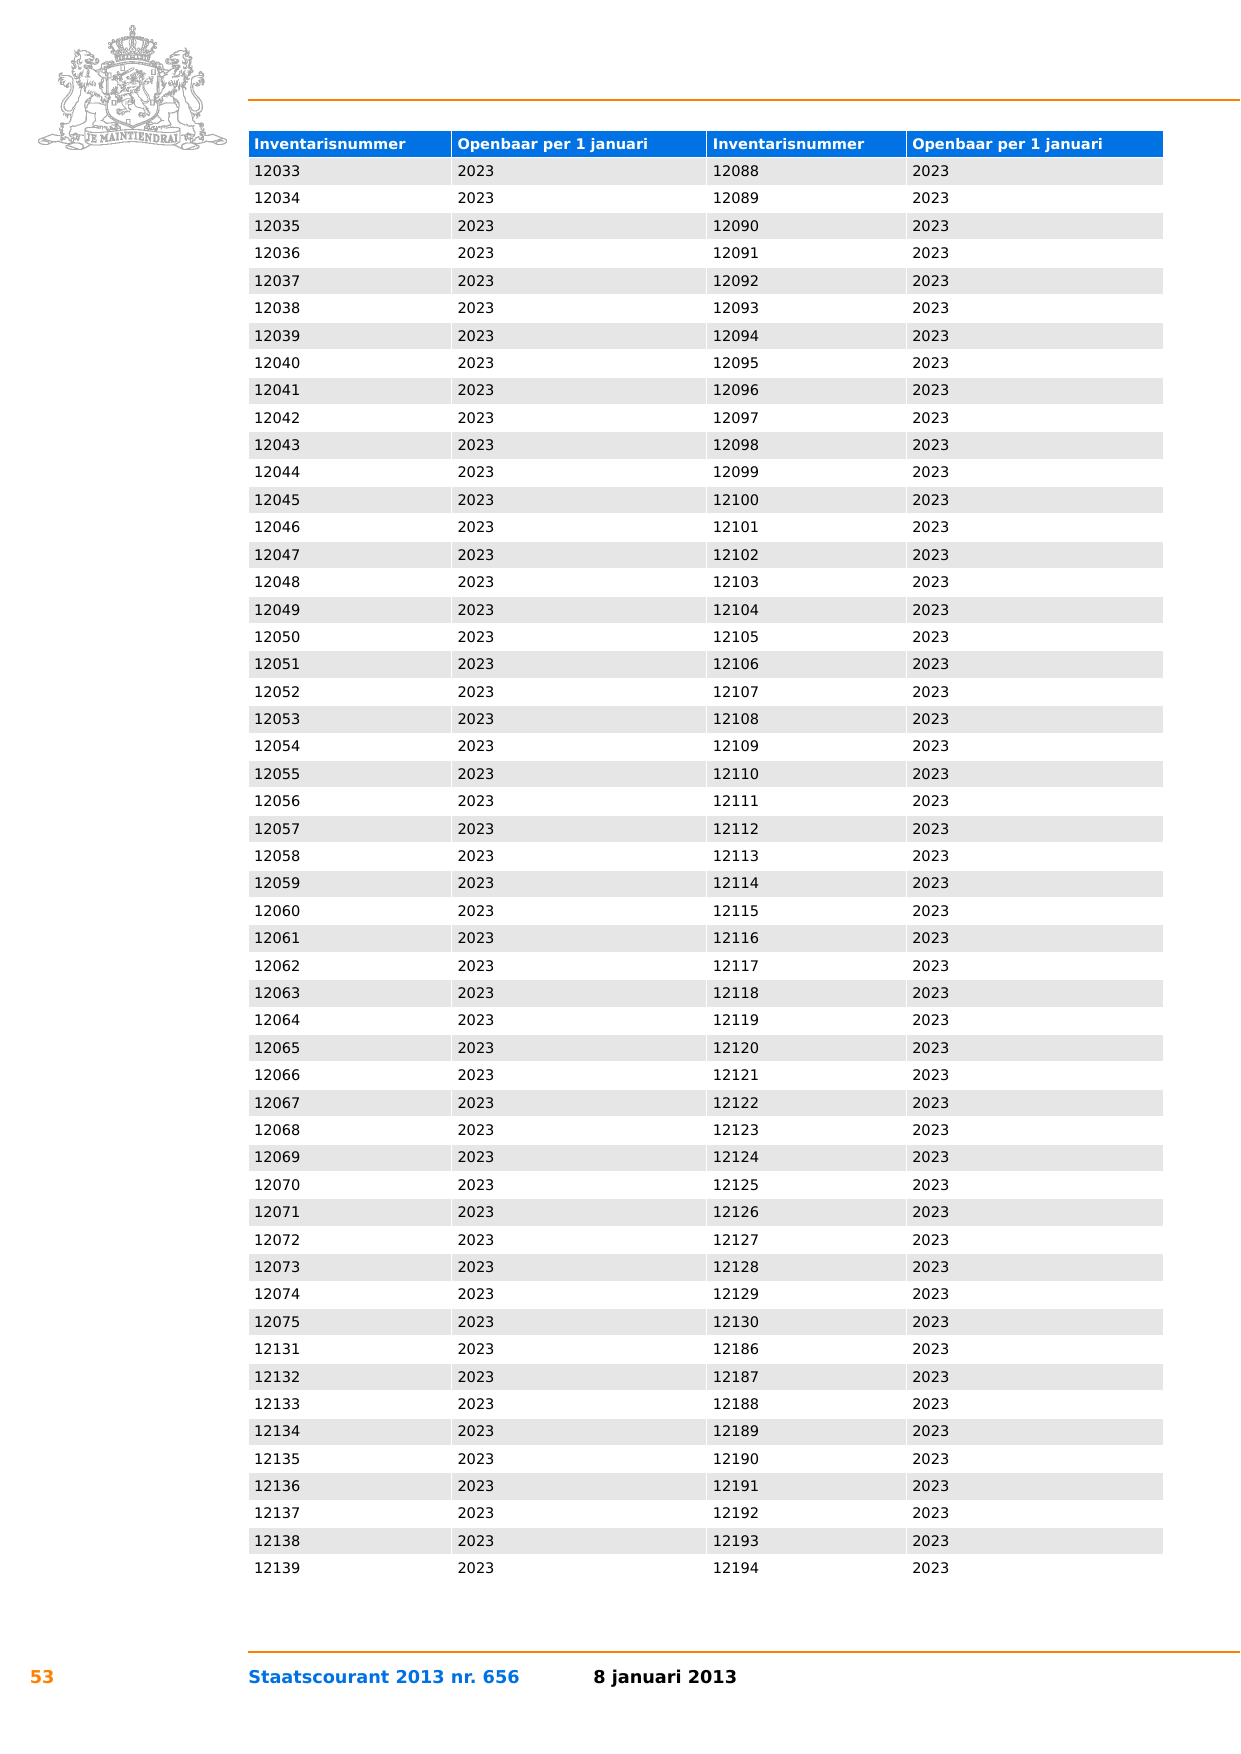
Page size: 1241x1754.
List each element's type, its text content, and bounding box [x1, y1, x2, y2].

table_cell 12131 [249, 1336, 451, 1363]
table_cell 2023 [452, 268, 706, 294]
table_cell 2023 [452, 241, 706, 267]
table_cell 12136 [249, 1473, 451, 1500]
table_cell 12192 [707, 1501, 906, 1527]
table_cell 12101 [707, 515, 906, 541]
table_cell 2023 [452, 1035, 706, 1061]
table_cell 12107 [707, 679, 906, 705]
table_header Inventarisnummer [249, 131, 451, 157]
table_cell 12062 [249, 953, 451, 979]
table_cell 2023 [452, 1336, 706, 1363]
table_cell 2023 [907, 1309, 1163, 1335]
table_cell 12042 [249, 405, 451, 431]
table_header Openbaar per 1 januari [907, 131, 1163, 157]
table_cell 2023 [452, 1556, 706, 1582]
table_cell 2023 [907, 1199, 1163, 1226]
table_cell 12093 [707, 295, 906, 322]
table_cell 2023 [452, 1309, 706, 1335]
table_cell 2023 [907, 158, 1163, 185]
table_cell 2023 [452, 843, 706, 869]
table_cell 2023 [452, 1145, 706, 1171]
table_cell 2023 [452, 1419, 706, 1445]
table_cell 2023 [452, 1364, 706, 1390]
table_cell 2023 [907, 487, 1163, 513]
table_cell 12127 [707, 1227, 906, 1253]
table_cell 2023 [452, 980, 706, 1007]
table_cell 2023 [452, 186, 706, 212]
table_cell 2023 [907, 953, 1163, 979]
table_header Openbaar per 1 januari [452, 131, 706, 157]
table_cell 12053 [249, 706, 451, 733]
table_cell 2023 [452, 542, 706, 568]
table_cell 12075 [249, 1309, 451, 1335]
picture [38, 25, 227, 150]
table_cell 12043 [249, 432, 451, 459]
table_cell 2023 [452, 1391, 706, 1417]
table_cell 12036 [249, 241, 451, 267]
table_cell 2023 [452, 432, 706, 459]
table_cell 12117 [707, 953, 906, 979]
table_cell 2023 [452, 953, 706, 979]
table_cell 12090 [707, 213, 906, 239]
table_cell 12129 [707, 1282, 906, 1308]
table_cell 12102 [707, 542, 906, 568]
table_cell 12139 [249, 1556, 451, 1582]
table_cell 2023 [907, 1364, 1163, 1390]
table_cell 12057 [249, 816, 451, 842]
table_cell 12119 [707, 1008, 906, 1034]
table_cell 2023 [452, 378, 706, 404]
table_cell 2023 [452, 816, 706, 842]
table_cell 12190 [707, 1446, 906, 1472]
table_cell 12112 [707, 816, 906, 842]
table_cell 2023 [907, 980, 1163, 1007]
table_cell 12097 [707, 405, 906, 431]
table_cell 12066 [249, 1063, 451, 1089]
table_cell 2023 [907, 350, 1163, 376]
table_cell 12114 [707, 871, 906, 897]
table_cell 12088 [707, 158, 906, 185]
table_cell 12121 [707, 1063, 906, 1089]
table_cell 12111 [707, 789, 906, 815]
table_cell 2023 [452, 1172, 706, 1198]
table_cell 12073 [249, 1254, 451, 1281]
table_cell 2023 [907, 1090, 1163, 1116]
table_cell 12135 [249, 1446, 451, 1472]
table_cell 12039 [249, 323, 451, 349]
table_cell 2023 [452, 1254, 706, 1281]
table_cell 12044 [249, 460, 451, 486]
table_cell 2023 [452, 1199, 706, 1226]
table_cell 2023 [452, 1063, 706, 1089]
table_cell 12138 [249, 1528, 451, 1554]
table_cell 2023 [907, 1254, 1163, 1281]
table_cell 12063 [249, 980, 451, 1007]
table_cell 2023 [907, 515, 1163, 541]
table_cell 12187 [707, 1364, 906, 1390]
table_cell 2023 [452, 761, 706, 787]
table_cell 2023 [452, 460, 706, 486]
table_cell 12105 [707, 624, 906, 650]
table_cell 12115 [707, 898, 906, 924]
table_cell 12074 [249, 1282, 451, 1308]
table_cell 12123 [707, 1117, 906, 1143]
table_cell 2023 [452, 1282, 706, 1308]
table_cell 12056 [249, 789, 451, 815]
table_cell 12108 [707, 706, 906, 733]
table_cell 2023 [907, 789, 1163, 815]
table_cell 2023 [907, 1117, 1163, 1143]
table_cell 2023 [907, 843, 1163, 869]
table_cell 2023 [452, 1117, 706, 1143]
table_cell 12092 [707, 268, 906, 294]
table_cell 2023 [907, 460, 1163, 486]
table_cell 2023 [907, 1501, 1163, 1527]
table_cell 12132 [249, 1364, 451, 1390]
table_cell 2023 [907, 597, 1163, 623]
table_cell 12046 [249, 515, 451, 541]
table_cell 12124 [707, 1145, 906, 1171]
table_cell 2023 [452, 1090, 706, 1116]
table_cell 12193 [707, 1528, 906, 1554]
table_cell 2023 [452, 1227, 706, 1253]
table_cell 12130 [707, 1309, 906, 1335]
table_cell 12194 [707, 1556, 906, 1582]
table_cell 12191 [707, 1473, 906, 1500]
table_cell 2023 [907, 569, 1163, 596]
table_cell 2023 [907, 624, 1163, 650]
table_cell 2023 [907, 405, 1163, 431]
table_cell 12091 [707, 241, 906, 267]
table_cell 2023 [452, 925, 706, 952]
table_cell 2023 [907, 761, 1163, 787]
table_cell 2023 [907, 706, 1163, 733]
table_cell 2023 [452, 515, 706, 541]
table_cell 2023 [452, 789, 706, 815]
table_cell 12048 [249, 569, 451, 596]
table_cell 12188 [707, 1391, 906, 1417]
table_cell 2023 [452, 569, 706, 596]
table_cell 12103 [707, 569, 906, 596]
table_cell 2023 [452, 405, 706, 431]
table_cell 2023 [907, 432, 1163, 459]
table_cell 12071 [249, 1199, 451, 1226]
table_cell 2023 [907, 323, 1163, 349]
table_cell 2023 [907, 1035, 1163, 1061]
table_cell 2023 [907, 1446, 1163, 1472]
table_cell 2023 [907, 1391, 1163, 1417]
table_cell 2023 [452, 295, 706, 322]
table_cell 12065 [249, 1035, 451, 1061]
table_cell 12038 [249, 295, 451, 322]
table_cell 2023 [907, 816, 1163, 842]
table_cell 2023 [907, 925, 1163, 952]
table_cell 2023 [452, 1446, 706, 1472]
table_cell 12037 [249, 268, 451, 294]
table_cell 12035 [249, 213, 451, 239]
table_cell 2023 [452, 679, 706, 705]
table_cell 2023 [907, 1008, 1163, 1034]
table_cell 12041 [249, 378, 451, 404]
table_cell 12052 [249, 679, 451, 705]
table_cell 12098 [707, 432, 906, 459]
table_cell 2023 [452, 213, 706, 239]
table_cell 2023 [907, 898, 1163, 924]
table_cell 12047 [249, 542, 451, 568]
table_cell 12120 [707, 1035, 906, 1061]
table_cell 12137 [249, 1501, 451, 1527]
table_cell 12186 [707, 1336, 906, 1363]
table_cell 2023 [452, 1528, 706, 1554]
table_cell 12134 [249, 1419, 451, 1445]
table_cell 12109 [707, 734, 906, 760]
table_cell 2023 [452, 323, 706, 349]
table_cell 2023 [452, 871, 706, 897]
table_cell 12064 [249, 1008, 451, 1034]
table_cell 12106 [707, 651, 906, 678]
table_cell 12133 [249, 1391, 451, 1417]
table_cell 2023 [907, 1556, 1163, 1582]
table_cell 2023 [907, 1063, 1163, 1089]
table_cell 2023 [907, 1336, 1163, 1363]
table_cell 12055 [249, 761, 451, 787]
table_cell 2023 [907, 1528, 1163, 1554]
table_cell 12089 [707, 186, 906, 212]
table_cell 2023 [907, 378, 1163, 404]
table_cell 2023 [907, 186, 1163, 212]
table_cell 2023 [907, 542, 1163, 568]
table_cell 12050 [249, 624, 451, 650]
table_cell 12095 [707, 350, 906, 376]
table_cell 12113 [707, 843, 906, 869]
table_cell 2023 [907, 679, 1163, 705]
table_cell 12118 [707, 980, 906, 1007]
table_cell 12110 [707, 761, 906, 787]
table_cell 2023 [907, 241, 1163, 267]
table_cell 2023 [907, 1282, 1163, 1308]
table_cell 12040 [249, 350, 451, 376]
table_cell 2023 [452, 651, 706, 678]
table_cell 2023 [907, 295, 1163, 322]
table_cell 2023 [452, 350, 706, 376]
table_cell 12125 [707, 1172, 906, 1198]
table_cell 2023 [907, 871, 1163, 897]
table_cell 2023 [452, 1008, 706, 1034]
table_cell 2023 [907, 1172, 1163, 1198]
table_cell 12122 [707, 1090, 906, 1116]
table_cell 2023 [907, 1227, 1163, 1253]
table_cell 12051 [249, 651, 451, 678]
table_cell 2023 [452, 624, 706, 650]
table_cell 2023 [907, 651, 1163, 678]
table_cell 12128 [707, 1254, 906, 1281]
table_cell 12094 [707, 323, 906, 349]
table_cell 2023 [907, 1419, 1163, 1445]
table_cell 12054 [249, 734, 451, 760]
table_cell 2023 [452, 1473, 706, 1500]
table_cell 12104 [707, 597, 906, 623]
table_cell 12049 [249, 597, 451, 623]
table_cell 12096 [707, 378, 906, 404]
table_cell 12061 [249, 925, 451, 952]
table_cell 2023 [452, 1501, 706, 1527]
table_cell 2023 [452, 597, 706, 623]
table_cell 2023 [907, 1145, 1163, 1171]
table_cell 12072 [249, 1227, 451, 1253]
table_cell 12068 [249, 1117, 451, 1143]
table_cell 2023 [907, 734, 1163, 760]
table_cell 12060 [249, 898, 451, 924]
table_cell 12034 [249, 186, 451, 212]
table_cell 2023 [907, 268, 1163, 294]
table_cell 2023 [907, 1473, 1163, 1500]
table_cell 12067 [249, 1090, 451, 1116]
table_cell 12058 [249, 843, 451, 869]
table_cell 12099 [707, 460, 906, 486]
table_cell 2023 [452, 706, 706, 733]
table_cell 2023 [452, 158, 706, 185]
table_cell 12100 [707, 487, 906, 513]
table_cell 12069 [249, 1145, 451, 1171]
table_cell 12045 [249, 487, 451, 513]
table_cell 2023 [452, 487, 706, 513]
table_cell 2023 [452, 898, 706, 924]
table_cell 2023 [907, 213, 1163, 239]
table_cell 12059 [249, 871, 451, 897]
table_cell 2023 [452, 734, 706, 760]
table_header Inventarisnummer [707, 131, 906, 157]
table_cell 12189 [707, 1419, 906, 1445]
table_cell 12116 [707, 925, 906, 952]
table_cell 12126 [707, 1199, 906, 1226]
table_cell 12033 [249, 158, 451, 185]
table_cell 12070 [249, 1172, 451, 1198]
